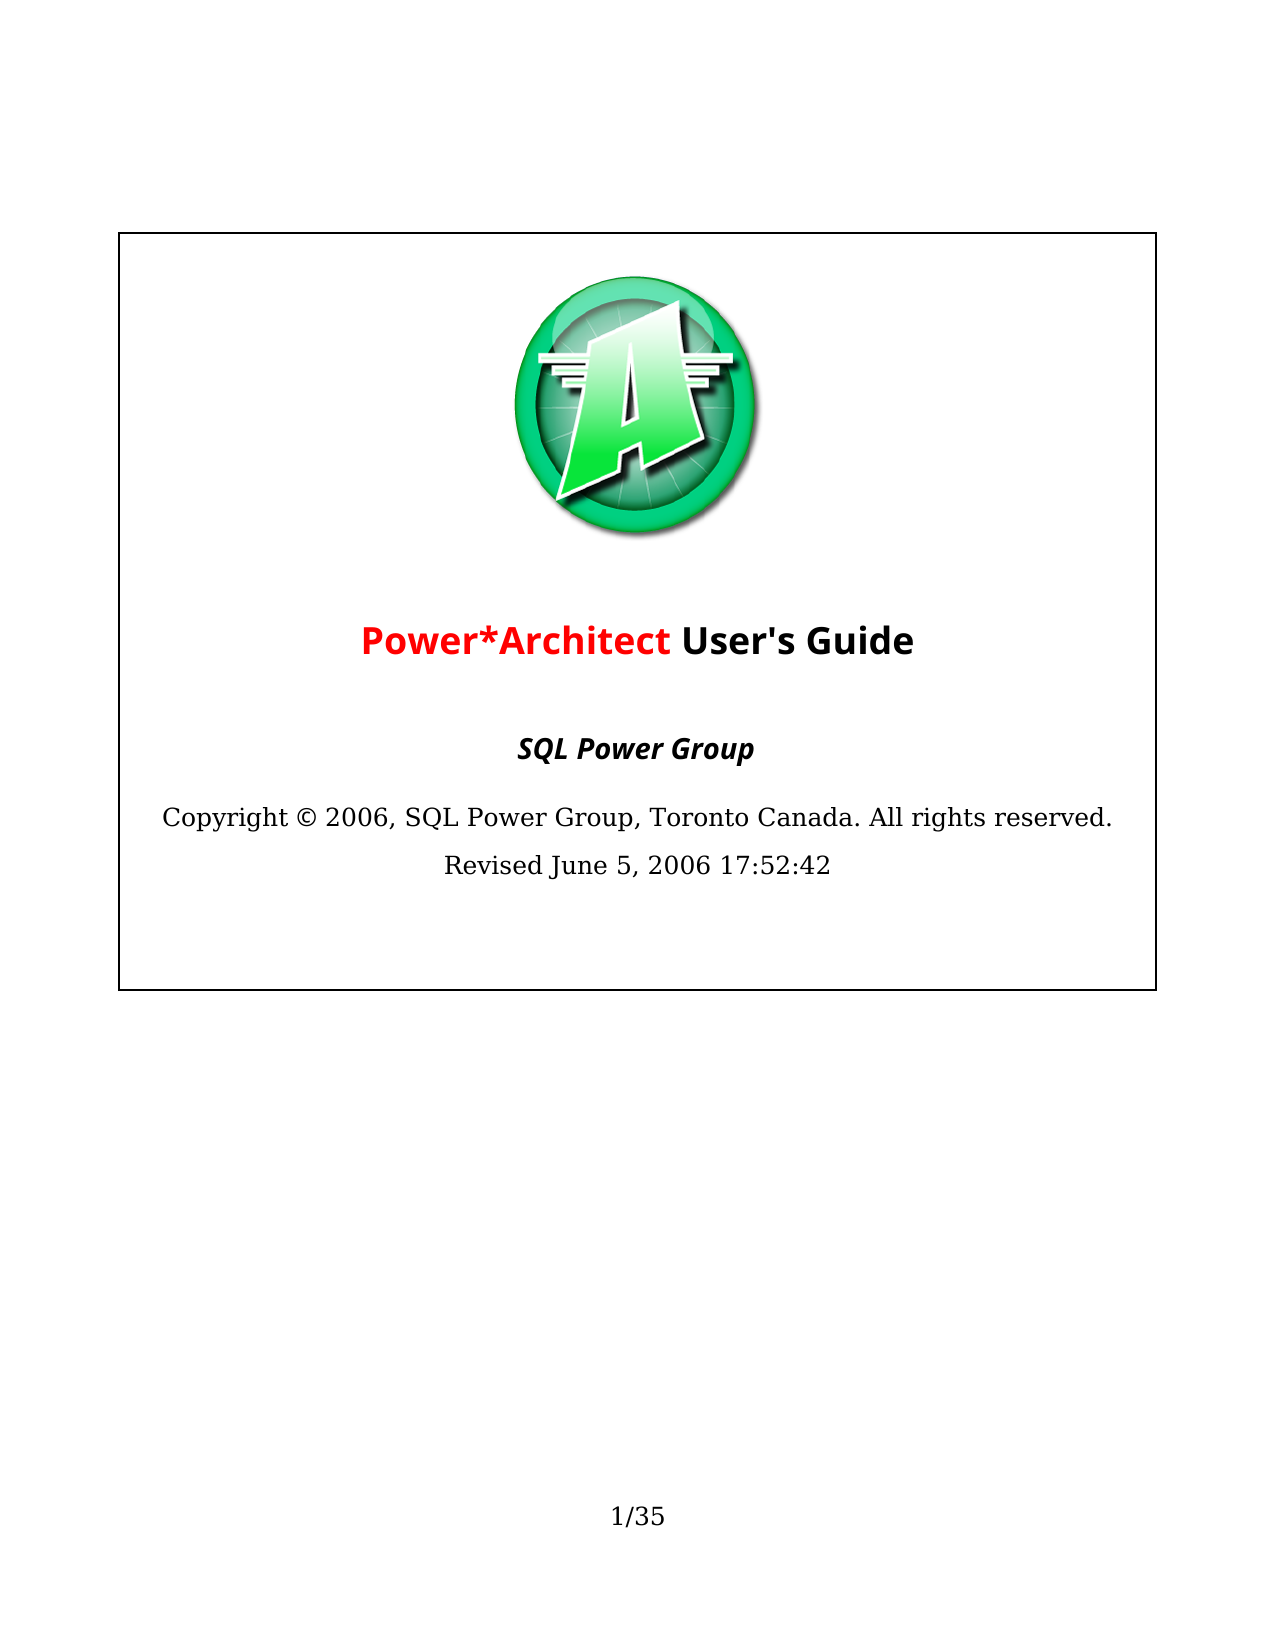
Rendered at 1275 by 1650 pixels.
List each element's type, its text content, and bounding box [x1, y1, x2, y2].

picture [511, 274, 764, 542]
table_header Power*Architect User's Guide SQL Power Group Copyright © 2006, SQL Power Group, Toronto Canada. All rights reserved. Revised June 5, 2006 17:52:43 [120, 234, 1155, 989]
